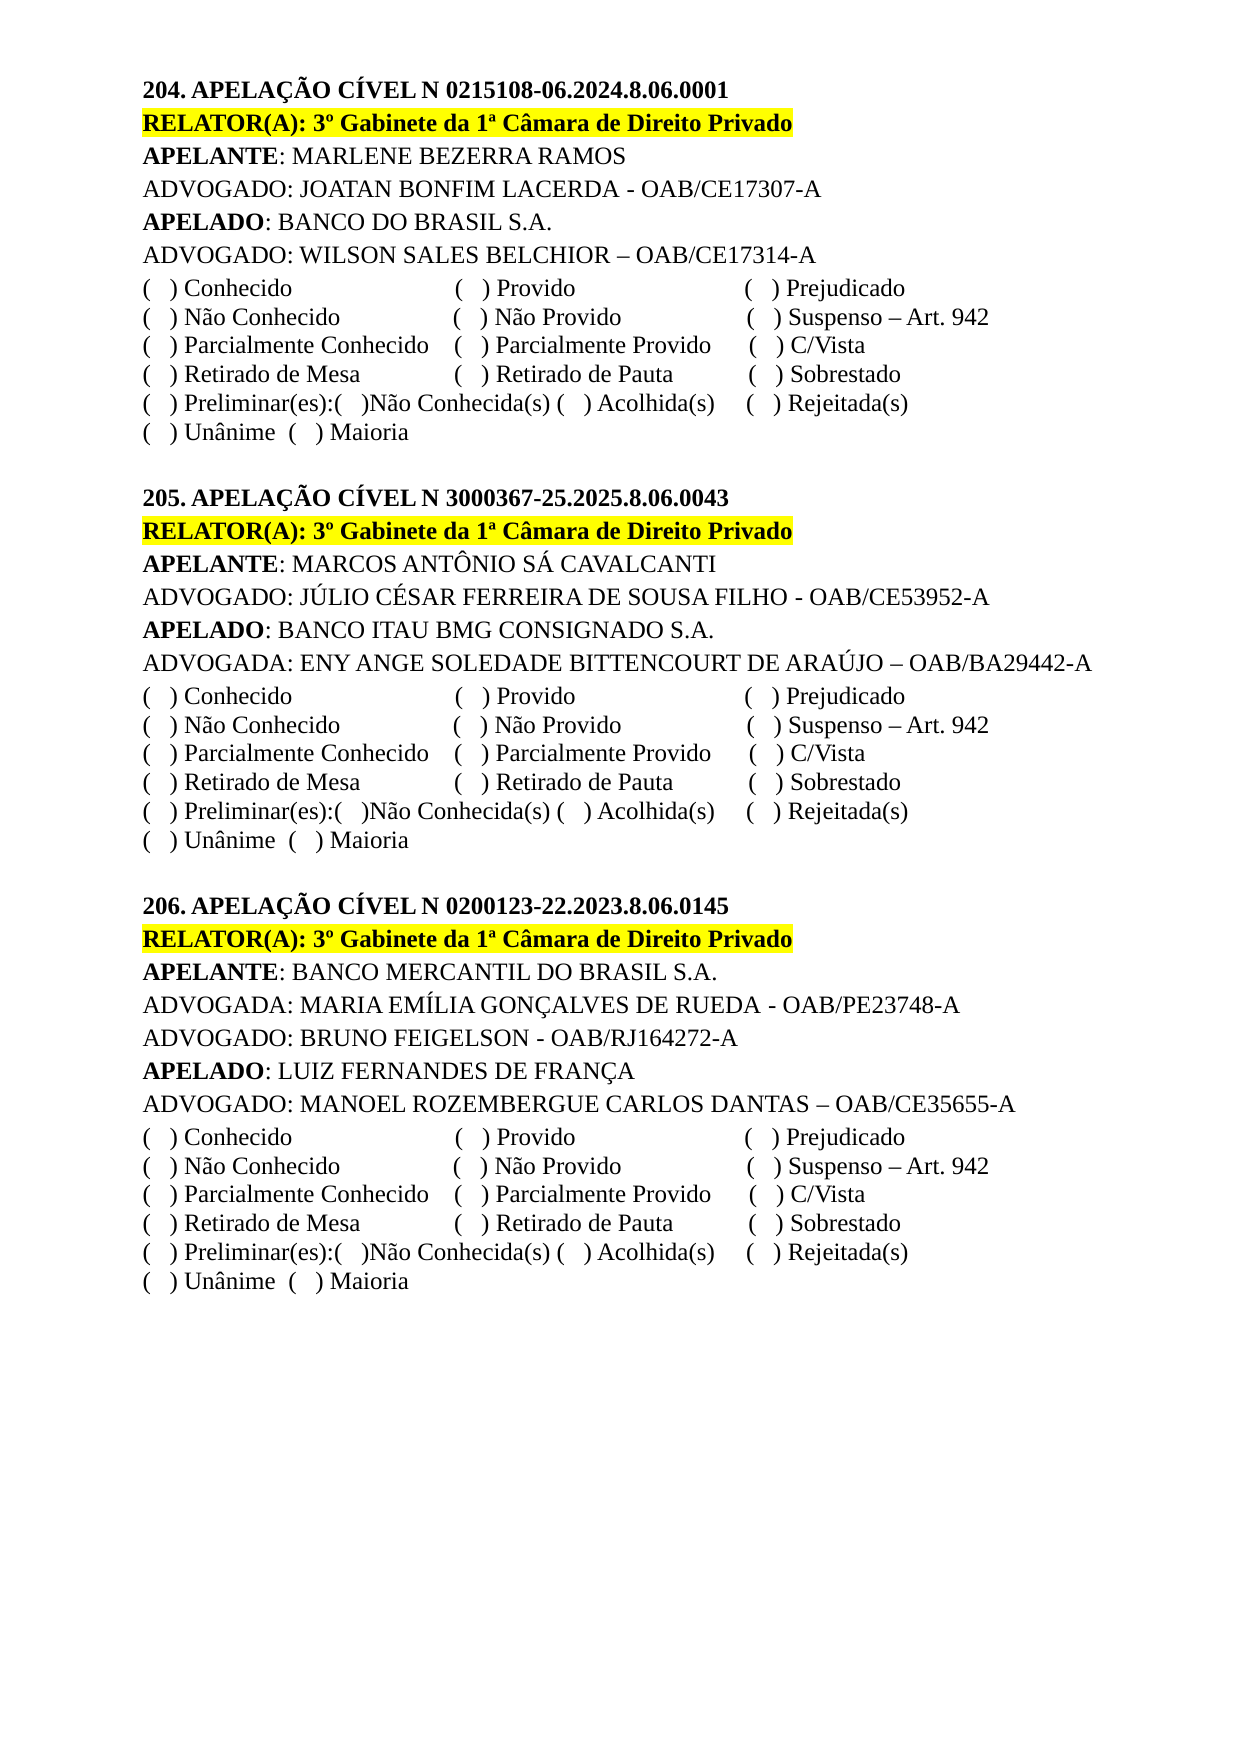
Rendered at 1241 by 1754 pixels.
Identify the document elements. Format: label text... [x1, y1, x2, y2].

text ( ) Retirado de Mesa ( ) Retirado de Pauta ( ) Sobrestado [142, 359, 1158, 388]
text ( ) Unânime ( ) Maioria [142, 1266, 1141, 1361]
text ( ) Preliminar(es):( )Não Conhecida(s) ( ) Acolhida(s) ( ) Rejeitada(s) [142, 388, 1158, 417]
text ( ) Não Conhecido ( ) Não Provido ( ) Suspenso – Art. 942 [142, 710, 1158, 738]
text ( ) Unânime ( ) Maioria 206. APELAÇÃO CÍVEL N 0200123-22.2023.8.06.0145 RELATOR(A): 3º Gabinete da 1ª Câmara de Direito Privado APELANTE: BANCO MERCANTIL DO BRASIL S.A. ADVOGADA: MARIA EMÍLIA GONÇALVES DE RUEDA - OAB/PE23748-A ADVOGADO: BRUNO FEIGELSON - OAB/RJ164272-A APELADO: LUIZ FERNANDES DE FRANÇA ADVOGADO: MANOEL ROZEMBERGUE CARLOS DANTAS – OAB/CE35655-A [142, 825, 1141, 1118]
text ( ) Conhecido ( ) Provido ( ) Prejudicado [142, 273, 1141, 302]
text ( ) Não Conhecido ( ) Não Provido ( ) Suspenso – Art. 942 [142, 1151, 1158, 1179]
text 204. APELAÇÃO CÍVEL N 0215108-06.2024.8.06.0001 RELATOR(A): 3º Gabinete da 1ª Câmara de Direito Privado APELANTE: MARLENE BEZERRA RAMOS ADVOGADO: JOATAN BONFIM LACERDA - OAB/CE17307-A APELADO: BANCO DO BRASIL S.A. ADVOGADO: WILSON SALES BELCHIOR – OAB/CE17314-A [142, 75, 1141, 269]
text ( ) Preliminar(es):( )Não Conhecida(s) ( ) Acolhida(s) ( ) Rejeitada(s) [142, 796, 1158, 825]
text ( ) Retirado de Mesa ( ) Retirado de Pauta ( ) Sobrestado [142, 767, 1158, 796]
text ( ) Parcialmente Conhecido ( ) Parcialmente Provido ( ) C/Vista [142, 1179, 1158, 1208]
text ( ) Parcialmente Conhecido ( ) Parcialmente Provido ( ) C/Vista [142, 331, 1158, 359]
text ( ) Preliminar(es):( )Não Conhecida(s) ( ) Acolhida(s) ( ) Rejeitada(s) [142, 1237, 1158, 1266]
text ( ) Não Conhecido ( ) Não Provido ( ) Suspenso – Art. 942 [142, 302, 1158, 331]
text ( ) Retirado de Mesa ( ) Retirado de Pauta ( ) Sobrestado [142, 1208, 1158, 1237]
text ( ) Conhecido ( ) Provido ( ) Prejudicado [142, 1122, 1141, 1151]
text ( ) Conhecido ( ) Provido ( ) Prejudicado [142, 681, 1141, 710]
text ( ) Parcialmente Conhecido ( ) Parcialmente Provido ( ) C/Vista [142, 738, 1158, 767]
text ( ) Unânime ( ) Maioria 205. APELAÇÃO CÍVEL N 3000367-25.2025.8.06.0043 RELATOR(A): 3º Gabinete da 1ª Câmara de Direito Privado APELANTE: MARCOS ANTÔNIO SÁ CAVALCANTI ADVOGADO: JÚLIO CÉSAR FERREIRA DE SOUSA FILHO - OAB/CE53952-A APELADO: BANCO ITAU BMG CONSIGNADO S.A. ADVOGADA: ENY ANGE SOLEDADE BITTENCOURT DE ARAÚJO – OAB/BA29442-A [142, 417, 1141, 677]
